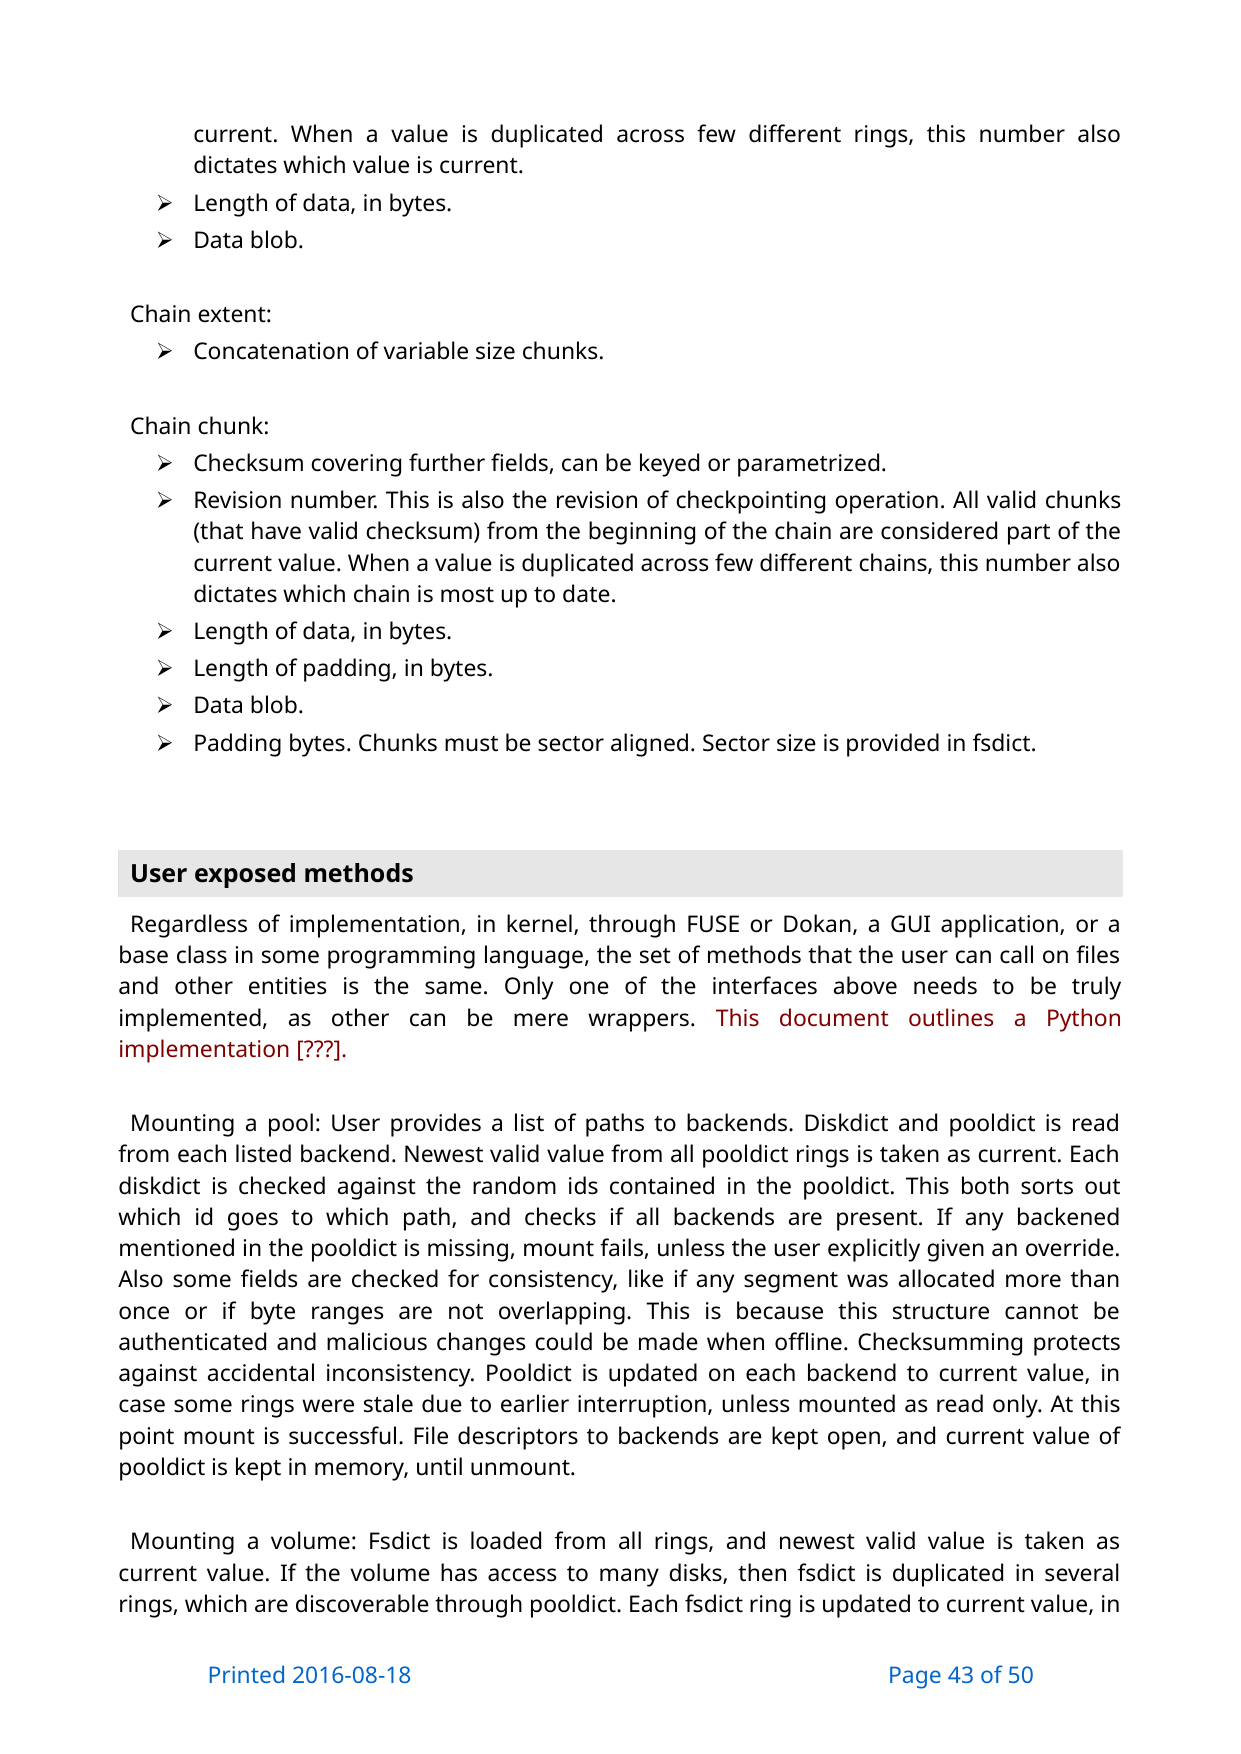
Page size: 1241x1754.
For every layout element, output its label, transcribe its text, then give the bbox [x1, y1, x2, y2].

text Regardless of implementation, in kernel, through FUSE or Dokan, a GUI application, or a base class in some programming language, the set of methods that the user can call on files and other entities is the same. Only one of the interfaces above needs to be truly implemented, as other can be mere wrappers. This document outlines a Python implementation [???]. [118, 908, 1122, 1064]
list Length of data, in bytes. [156, 187, 1122, 218]
list current. When a value is duplicated across few different rings, this number also dictates which value is current. [156, 118, 1122, 181]
list Data blob. [156, 689, 1122, 721]
list Padding bytes. Chunks must be sector aligned. Sector size is provided in fsdict. [156, 727, 1122, 758]
text Chain chunk: [118, 410, 1122, 441]
text Chain extent: [118, 298, 1122, 329]
text Mounting a volume: Fsdict is loaded from all rings, and newest valid value is taken as current value. If the volume has access to many disks, then fsdict is duplicated in several rings, which are discoverable through pooldict. Each fsdict ring is updated to current value, in [118, 1525, 1122, 1619]
list Checksum covering further fields, can be keyed or parametrized. [156, 447, 1122, 478]
text Mounting a pool: User provides a list of paths to backends. Diskdict and pooldict is read from each listed backend. Newest valid value from all pooldict rings is taken as current. Each diskdict is checked against the random ids contained in the pooldict. This both sorts out which id goes to which path, and checks if all backends are present. If any backened mentioned in the pooldict is missing, mount fails, unless the user explicitly given an override. Also some fields are checked for consistency, like if any segment was allocated more than once or if byte ranges are not overlapping. This is because this structure cannot be authenticated and malicious changes could be made when offline. Checksumming protects against accidental inconsistency. Pooldict is updated on each backend to current value, in case some rings were stale due to earlier interruption, unless mounted as read only. At this point mount is successful. File descriptors to backends are kept open, and current value of pooldict is kept in memory, until unmount. [118, 1107, 1122, 1482]
list Length of padding, in bytes. [156, 652, 1122, 683]
subtitle User exposed methods [119, 851, 1122, 896]
list Revision number. This is also the revision of checkpointing operation. All valid chunks (that have valid checksum) from the beginning of the chain are considered part of the current value. When a value is duplicated across few different chains, this number also dictates which chain is most up to date. [156, 484, 1122, 609]
list Data blob. [156, 224, 1122, 255]
list Concatenation of variable size chunks. [156, 335, 1122, 367]
list Length of data, in bytes. [156, 615, 1122, 646]
